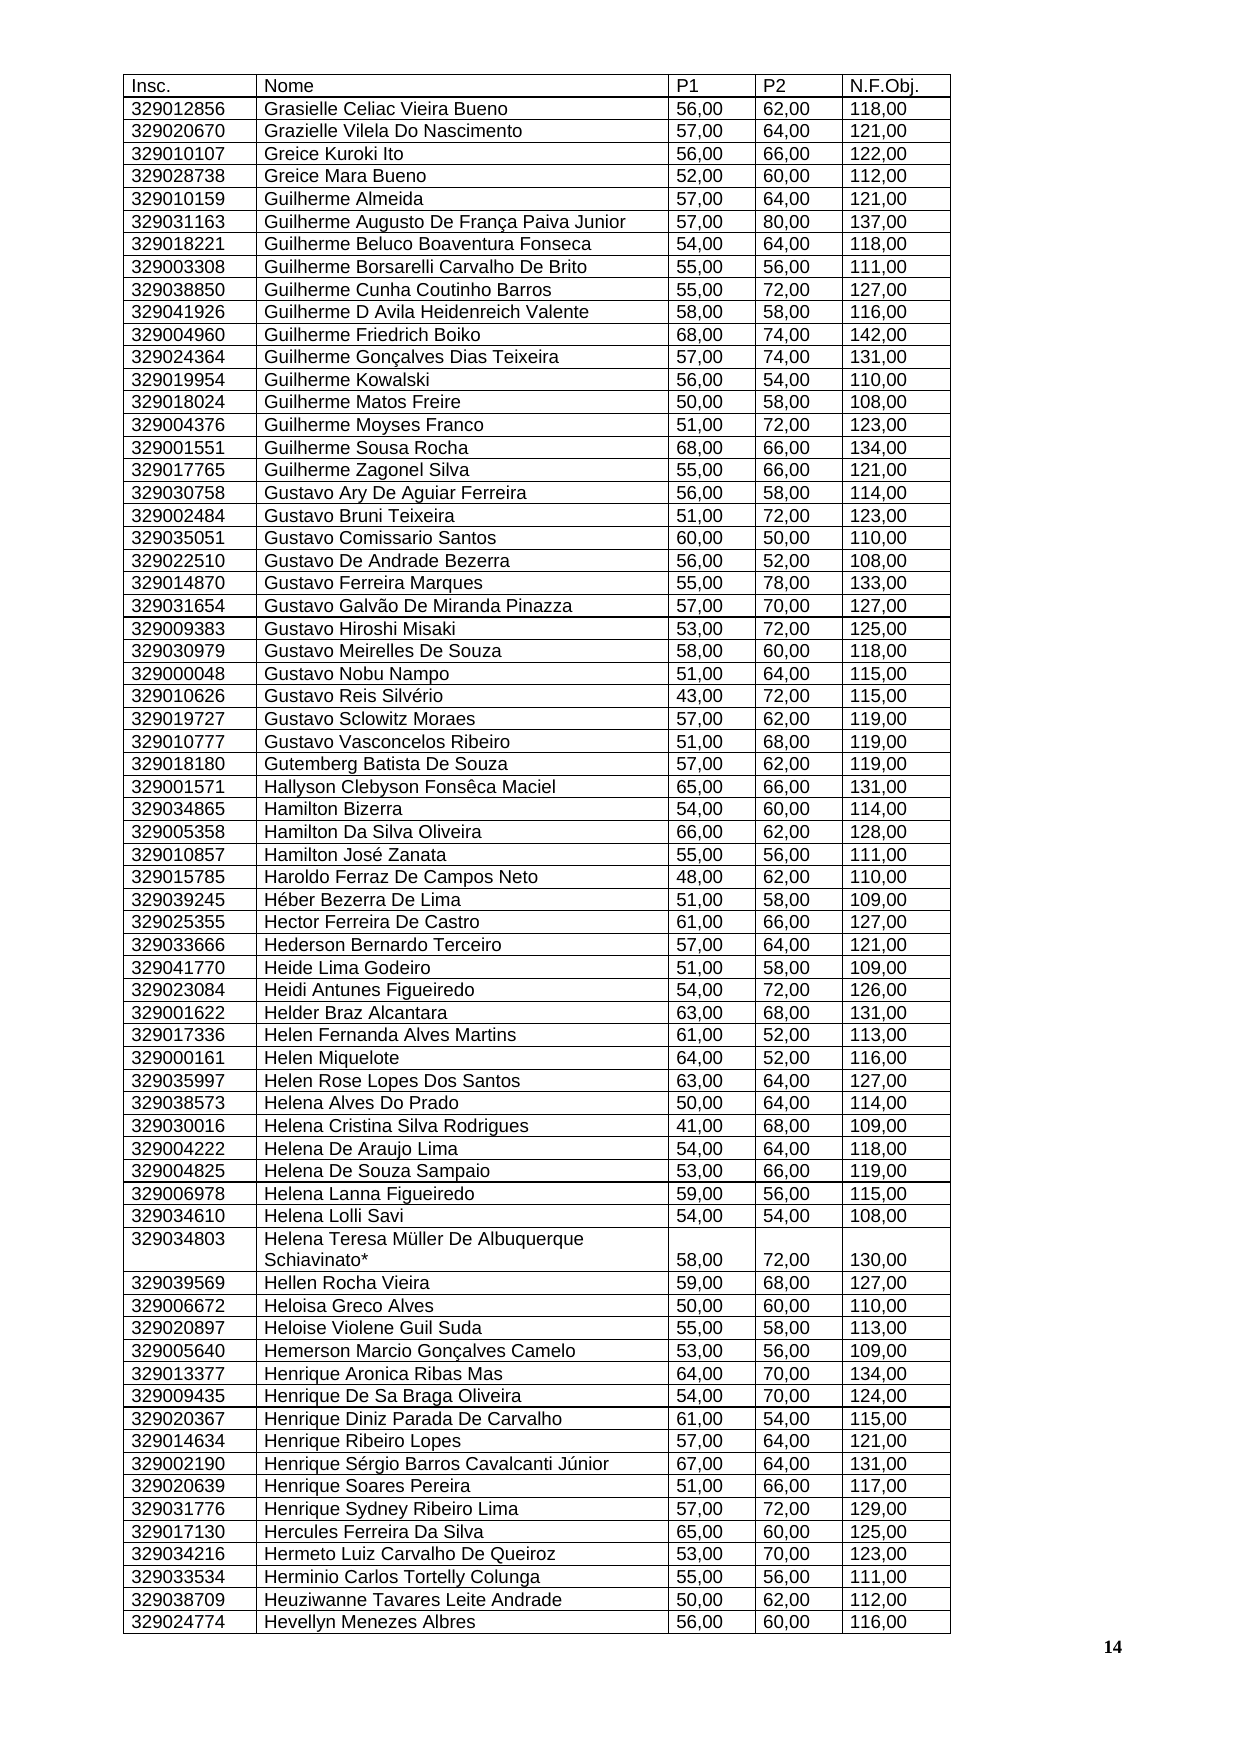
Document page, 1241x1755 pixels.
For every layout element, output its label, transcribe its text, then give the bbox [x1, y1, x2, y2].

table_cell 60,00 [669, 527, 755, 548]
table_cell 64,00 [756, 188, 842, 209]
table_cell 78,00 [756, 572, 842, 594]
table_header P2 [756, 75, 842, 96]
table_cell 66,00 [756, 437, 842, 458]
table_cell 114,00 [843, 1092, 950, 1114]
table_cell 329034216 [124, 1543, 256, 1565]
table_cell 329001551 [124, 437, 256, 458]
table_cell 58,00 [669, 301, 755, 322]
table_cell 329030758 [124, 482, 256, 503]
table_cell 72,00 [756, 504, 842, 526]
table_cell 60,00 [756, 1295, 842, 1316]
table_cell 55,00 [669, 844, 755, 865]
table_cell 55,00 [669, 256, 755, 277]
table_cell 115,00 [843, 1408, 950, 1429]
table_cell 329024364 [124, 346, 256, 368]
table_cell 122,00 [843, 143, 950, 164]
table_cell Gustavo Nobu Nampo [257, 663, 668, 684]
table_cell 50,00 [756, 527, 842, 548]
table_cell Gustavo Meirelles De Souza [257, 640, 668, 662]
table_cell 329030016 [124, 1115, 256, 1136]
table_cell 51,00 [669, 730, 755, 752]
table_cell Helena Teresa Müller De Albuquerque Schiavinato* [257, 1228, 668, 1271]
table_cell 51,00 [669, 504, 755, 526]
table_cell 329031163 [124, 211, 256, 232]
table_cell 115,00 [843, 685, 950, 707]
table_cell 55,00 [669, 572, 755, 594]
table_header Nome [257, 75, 668, 96]
table_cell Helen Rose Lopes Dos Santos [257, 1070, 668, 1091]
table_cell Gustavo Sclowitz Moraes [257, 708, 668, 729]
table_cell 329035997 [124, 1070, 256, 1091]
table_cell 127,00 [843, 911, 950, 933]
table_cell 329010777 [124, 730, 256, 752]
table_cell 74,00 [756, 346, 842, 368]
table_cell 50,00 [669, 1092, 755, 1114]
table_cell Henrique Soares Pereira [257, 1475, 668, 1497]
table_cell 54,00 [756, 369, 842, 390]
table_cell 114,00 [843, 482, 950, 503]
table_cell 142,00 [843, 324, 950, 345]
table_cell 329034803 [124, 1228, 256, 1271]
table_cell 58,00 [669, 1228, 755, 1271]
table_cell Heuziwanne Tavares Leite Andrade [257, 1588, 668, 1610]
table_cell 58,00 [756, 889, 842, 910]
table_cell Gustavo Bruni Teixeira [257, 504, 668, 526]
table_cell 128,00 [843, 821, 950, 842]
table_cell 127,00 [843, 1070, 950, 1091]
table_cell 51,00 [669, 889, 755, 910]
table_cell 50,00 [669, 391, 755, 413]
table_cell 54,00 [669, 233, 755, 255]
table_cell 329024774 [124, 1611, 256, 1632]
table_cell 116,00 [843, 1611, 950, 1632]
table_cell 329017336 [124, 1024, 256, 1046]
table_cell Hamilton José Zanata [257, 844, 668, 865]
table_cell 329031776 [124, 1498, 256, 1519]
table_cell 114,00 [843, 798, 950, 820]
table_cell 108,00 [843, 1205, 950, 1227]
table_cell 56,00 [756, 1340, 842, 1361]
table_cell 68,00 [756, 1115, 842, 1136]
table_cell 64,00 [669, 1362, 755, 1384]
table_cell 57,00 [669, 753, 755, 774]
table_cell 63,00 [669, 1070, 755, 1091]
table_cell 129,00 [843, 1498, 950, 1519]
table_cell 131,00 [843, 776, 950, 797]
table_cell Gustavo Ferreira Marques [257, 572, 668, 594]
table_cell 62,00 [756, 708, 842, 729]
table_cell 111,00 [843, 844, 950, 865]
table_cell Gustavo Comissario Santos [257, 527, 668, 548]
table_cell 54,00 [756, 1205, 842, 1227]
table_cell Guilherme Zagonel Silva [257, 459, 668, 481]
table_cell 329018221 [124, 233, 256, 255]
table_cell Hevellyn Menezes Albres [257, 1611, 668, 1632]
table_cell 72,00 [756, 685, 842, 707]
table_cell 329004376 [124, 414, 256, 436]
table_cell Hemerson Marcio Gonçalves Camelo [257, 1340, 668, 1361]
table_cell 60,00 [756, 798, 842, 820]
table_cell 329020367 [124, 1408, 256, 1429]
table_cell 329006978 [124, 1183, 256, 1204]
table_cell 41,00 [669, 1115, 755, 1136]
table_cell 62,00 [756, 1588, 842, 1610]
table_cell 54,00 [669, 979, 755, 1001]
table_cell 329002190 [124, 1453, 256, 1474]
table_cell 119,00 [843, 753, 950, 774]
table_cell 329004222 [124, 1137, 256, 1159]
table_cell 329009435 [124, 1385, 256, 1406]
table_cell 48,00 [669, 866, 755, 888]
table_cell Helena Lanna Figueiredo [257, 1183, 668, 1204]
table_cell 72,00 [756, 1228, 842, 1271]
table_cell 133,00 [843, 572, 950, 594]
table_cell 329023084 [124, 979, 256, 1001]
table_cell 58,00 [756, 482, 842, 503]
table_cell 53,00 [669, 618, 755, 639]
table_cell 72,00 [756, 618, 842, 639]
table_cell 57,00 [669, 595, 755, 616]
table_cell Gustavo Vasconcelos Ribeiro [257, 730, 668, 752]
table_cell Henrique Aronica Ribas Mas [257, 1362, 668, 1384]
table_cell 329017130 [124, 1521, 256, 1542]
table_cell 329022510 [124, 550, 256, 571]
table_cell 52,00 [756, 550, 842, 571]
table_cell 121,00 [843, 1430, 950, 1452]
table_cell 134,00 [843, 437, 950, 458]
table_cell Helena Cristina Silva Rodrigues [257, 1115, 668, 1136]
table_cell 61,00 [669, 1408, 755, 1429]
table_cell Helen Miquelote [257, 1047, 668, 1068]
table_cell Helena De Souza Sampaio [257, 1160, 668, 1181]
table_cell Hallyson Clebyson Fonsêca Maciel [257, 776, 668, 797]
table_cell 329025355 [124, 911, 256, 933]
table_cell Guilherme Sousa Rocha [257, 437, 668, 458]
table_cell 134,00 [843, 1362, 950, 1384]
table_cell 72,00 [756, 1498, 842, 1519]
table_cell 112,00 [843, 1588, 950, 1610]
table_cell 329009383 [124, 618, 256, 639]
table_cell 329015785 [124, 866, 256, 888]
table_cell Guilherme Beluco Boaventura Fonseca [257, 233, 668, 255]
table_cell Héber Bezerra De Lima [257, 889, 668, 910]
table_cell 329005358 [124, 821, 256, 842]
table_cell 51,00 [669, 663, 755, 684]
table_cell 130,00 [843, 1228, 950, 1271]
table_cell 123,00 [843, 504, 950, 526]
table_cell 62,00 [756, 866, 842, 888]
table_cell 119,00 [843, 1160, 950, 1181]
table_cell 329020897 [124, 1317, 256, 1339]
table_cell 50,00 [669, 1295, 755, 1316]
table_cell 329020670 [124, 120, 256, 142]
table_cell 116,00 [843, 301, 950, 322]
table_cell 64,00 [756, 934, 842, 955]
table_cell 329006672 [124, 1295, 256, 1316]
table_header N.F.Obj. [843, 75, 950, 96]
table_cell 131,00 [843, 1453, 950, 1474]
table_cell 329033534 [124, 1566, 256, 1587]
table_cell 74,00 [756, 324, 842, 345]
table_cell 52,00 [756, 1024, 842, 1046]
table_cell 110,00 [843, 866, 950, 888]
table_cell Grazielle Vilela Do Nascimento [257, 120, 668, 142]
table_cell 108,00 [843, 550, 950, 571]
table_cell 72,00 [756, 979, 842, 1001]
table_cell 53,00 [669, 1340, 755, 1361]
table_cell 329003308 [124, 256, 256, 277]
table_cell Heide Lima Godeiro [257, 956, 668, 978]
table_cell Helder Braz Alcantara [257, 1002, 668, 1023]
table_cell 60,00 [756, 165, 842, 187]
table_cell 329019954 [124, 369, 256, 390]
table_cell 68,00 [669, 437, 755, 458]
table_cell 43,00 [669, 685, 755, 707]
table_cell 111,00 [843, 1566, 950, 1587]
table_cell 66,00 [669, 821, 755, 842]
table_cell 68,00 [756, 730, 842, 752]
table_cell 59,00 [669, 1183, 755, 1204]
table_cell 57,00 [669, 1430, 755, 1452]
table_cell 68,00 [669, 324, 755, 345]
table_cell 58,00 [756, 956, 842, 978]
table_cell 111,00 [843, 256, 950, 277]
table_cell 61,00 [669, 1024, 755, 1046]
table_cell 80,00 [756, 211, 842, 232]
table_cell 59,00 [669, 1272, 755, 1293]
table_cell Greice Mara Bueno [257, 165, 668, 187]
table_cell 329031654 [124, 595, 256, 616]
table_cell 329038850 [124, 278, 256, 300]
table_cell 127,00 [843, 1272, 950, 1293]
table_cell 57,00 [669, 120, 755, 142]
table_cell 56,00 [669, 1611, 755, 1632]
table_cell 329039245 [124, 889, 256, 910]
table_cell Guilherme Matos Freire [257, 391, 668, 413]
table_cell 68,00 [756, 1272, 842, 1293]
table_cell 329010159 [124, 188, 256, 209]
table_cell 64,00 [756, 663, 842, 684]
table_cell 329018024 [124, 391, 256, 413]
table_cell 58,00 [756, 391, 842, 413]
table_cell Greice Kuroki Ito [257, 143, 668, 164]
table_cell 70,00 [756, 595, 842, 616]
table_cell 57,00 [669, 934, 755, 955]
table_cell 66,00 [756, 911, 842, 933]
table_cell Gustavo De Andrade Bezerra [257, 550, 668, 571]
table_cell 108,00 [843, 391, 950, 413]
table_cell 118,00 [843, 640, 950, 662]
table_cell Helen Fernanda Alves Martins [257, 1024, 668, 1046]
table_cell 53,00 [669, 1160, 755, 1181]
table_cell Grasielle Celiac Vieira Bueno [257, 98, 668, 119]
table_cell 54,00 [669, 1385, 755, 1406]
table_cell 58,00 [669, 640, 755, 662]
table_cell 329000161 [124, 1047, 256, 1068]
table_cell 60,00 [756, 1521, 842, 1542]
table_cell 121,00 [843, 188, 950, 209]
table_cell Helena Alves Do Prado [257, 1092, 668, 1114]
table_cell 329020639 [124, 1475, 256, 1497]
table_cell 55,00 [669, 459, 755, 481]
table_header P1 [669, 75, 755, 96]
table_cell 66,00 [756, 1475, 842, 1497]
table_cell Hamilton Bizerra [257, 798, 668, 820]
table_cell 61,00 [669, 911, 755, 933]
table_cell 57,00 [669, 1498, 755, 1519]
table_cell Henrique Sérgio Barros Cavalcanti Júnior [257, 1453, 668, 1474]
table_cell 64,00 [756, 120, 842, 142]
table_cell 329028738 [124, 165, 256, 187]
table_cell 110,00 [843, 369, 950, 390]
table_cell 116,00 [843, 1047, 950, 1068]
table_cell 62,00 [756, 821, 842, 842]
table_cell Gustavo Galvão De Miranda Pinazza [257, 595, 668, 616]
table_cell 329012856 [124, 98, 256, 119]
table_cell 115,00 [843, 1183, 950, 1204]
table_cell 54,00 [669, 1137, 755, 1159]
table_cell 67,00 [669, 1453, 755, 1474]
table_cell 121,00 [843, 459, 950, 481]
table_cell 119,00 [843, 730, 950, 752]
table_cell 70,00 [756, 1362, 842, 1384]
table_cell 56,00 [756, 256, 842, 277]
table_cell 66,00 [756, 1160, 842, 1181]
table_cell 125,00 [843, 618, 950, 639]
table_cell 63,00 [669, 1002, 755, 1023]
table_cell 109,00 [843, 1115, 950, 1136]
table_cell 58,00 [756, 301, 842, 322]
table_cell Henrique Diniz Parada De Carvalho [257, 1408, 668, 1429]
table_cell 64,00 [756, 1092, 842, 1114]
table_cell 110,00 [843, 527, 950, 548]
table_cell 329010857 [124, 844, 256, 865]
table_cell 64,00 [756, 233, 842, 255]
table_cell 329038709 [124, 1588, 256, 1610]
table_cell 121,00 [843, 934, 950, 955]
table_cell Heloisa Greco Alves [257, 1295, 668, 1316]
table_cell 329000048 [124, 663, 256, 684]
table_cell 329004825 [124, 1160, 256, 1181]
table_cell 72,00 [756, 278, 842, 300]
table_cell 55,00 [669, 278, 755, 300]
table_cell 125,00 [843, 1521, 950, 1542]
table_cell 131,00 [843, 346, 950, 368]
table_cell Guilherme Almeida [257, 188, 668, 209]
table_cell 329041770 [124, 956, 256, 978]
table_cell 64,00 [669, 1047, 755, 1068]
table_cell Henrique De Sa Braga Oliveira [257, 1385, 668, 1406]
table_cell 57,00 [669, 188, 755, 209]
table_cell 65,00 [669, 1521, 755, 1542]
table_cell 329004960 [124, 324, 256, 345]
table_cell Henrique Ribeiro Lopes [257, 1430, 668, 1452]
table_cell 118,00 [843, 233, 950, 255]
table_cell 56,00 [669, 369, 755, 390]
table_cell 64,00 [756, 1430, 842, 1452]
table_cell Guilherme Moyses Franco [257, 414, 668, 436]
table_cell 123,00 [843, 414, 950, 436]
table_cell Helena De Araujo Lima [257, 1137, 668, 1159]
table_cell Guilherme Friedrich Boiko [257, 324, 668, 345]
table_cell 66,00 [756, 143, 842, 164]
table_cell 58,00 [756, 1317, 842, 1339]
table_cell 56,00 [756, 844, 842, 865]
table_cell 124,00 [843, 1385, 950, 1406]
table_cell 329041926 [124, 301, 256, 322]
table_cell Gustavo Reis Silvério [257, 685, 668, 707]
table_cell 117,00 [843, 1475, 950, 1497]
table_cell 329001571 [124, 776, 256, 797]
table_cell 64,00 [756, 1070, 842, 1091]
table_cell 329010626 [124, 685, 256, 707]
table_cell 57,00 [669, 346, 755, 368]
table_cell 110,00 [843, 1295, 950, 1316]
table_cell 51,00 [669, 1475, 755, 1497]
table_cell 70,00 [756, 1543, 842, 1565]
table_cell 329017765 [124, 459, 256, 481]
table_cell 329035051 [124, 527, 256, 548]
table_cell 66,00 [756, 459, 842, 481]
table_cell 113,00 [843, 1024, 950, 1046]
table_cell 329034610 [124, 1205, 256, 1227]
table_cell Gustavo Ary De Aguiar Ferreira [257, 482, 668, 503]
table_cell 54,00 [669, 798, 755, 820]
table_cell 64,00 [756, 1453, 842, 1474]
table_cell 329014634 [124, 1430, 256, 1452]
table_cell 109,00 [843, 956, 950, 978]
table_cell 51,00 [669, 956, 755, 978]
table_cell 56,00 [756, 1183, 842, 1204]
table_cell 329002484 [124, 504, 256, 526]
table_cell Guilherme Cunha Coutinho Barros [257, 278, 668, 300]
table_cell 329038573 [124, 1092, 256, 1114]
table_cell Hector Ferreira De Castro [257, 911, 668, 933]
table_cell 127,00 [843, 595, 950, 616]
table_cell 329019727 [124, 708, 256, 729]
table_cell 55,00 [669, 1317, 755, 1339]
table_cell 329018180 [124, 753, 256, 774]
table_cell 123,00 [843, 1543, 950, 1565]
table_cell 54,00 [669, 1205, 755, 1227]
table_cell Herminio Carlos Tortelly Colunga [257, 1566, 668, 1587]
table_cell 56,00 [756, 1566, 842, 1587]
table_cell Hamilton Da Silva Oliveira [257, 821, 668, 842]
table_cell 57,00 [669, 708, 755, 729]
table_header Insc. [124, 75, 256, 96]
table_cell 126,00 [843, 979, 950, 1001]
table_cell Hellen Rocha Vieira [257, 1272, 668, 1293]
table_cell 50,00 [669, 1588, 755, 1610]
table_cell 60,00 [756, 1611, 842, 1632]
table_cell 52,00 [756, 1047, 842, 1068]
table_cell Haroldo Ferraz De Campos Neto [257, 866, 668, 888]
table_cell 56,00 [669, 482, 755, 503]
table_cell 60,00 [756, 640, 842, 662]
table_cell 329001622 [124, 1002, 256, 1023]
table_cell 121,00 [843, 120, 950, 142]
table_cell Hercules Ferreira Da Silva [257, 1521, 668, 1542]
table_cell 131,00 [843, 1002, 950, 1023]
table_cell Guilherme Kowalski [257, 369, 668, 390]
table_cell 329013377 [124, 1362, 256, 1384]
table_cell 56,00 [669, 143, 755, 164]
table_cell 329033666 [124, 934, 256, 955]
table_cell 51,00 [669, 414, 755, 436]
table_cell 52,00 [669, 165, 755, 187]
table_cell 54,00 [756, 1408, 842, 1429]
table_cell 329010107 [124, 143, 256, 164]
table_cell 329030979 [124, 640, 256, 662]
table_cell 53,00 [669, 1543, 755, 1565]
table_cell 68,00 [756, 1002, 842, 1023]
table_cell 329014870 [124, 572, 256, 594]
table_cell 329039569 [124, 1272, 256, 1293]
table_cell Gutemberg Batista De Souza [257, 753, 668, 774]
table_cell 55,00 [669, 1566, 755, 1587]
table_cell Henrique Sydney Ribeiro Lima [257, 1498, 668, 1519]
table_cell 72,00 [756, 414, 842, 436]
table_cell 56,00 [669, 98, 755, 119]
table_cell Hederson Bernardo Terceiro [257, 934, 668, 955]
table_cell Guilherme Borsarelli Carvalho De Brito [257, 256, 668, 277]
table_cell Guilherme Gonçalves Dias Teixeira [257, 346, 668, 368]
table_cell 137,00 [843, 211, 950, 232]
table_cell 56,00 [669, 550, 755, 571]
table_cell Helena Lolli Savi [257, 1205, 668, 1227]
table_cell 113,00 [843, 1317, 950, 1339]
table_cell 127,00 [843, 278, 950, 300]
table_cell 57,00 [669, 211, 755, 232]
table_cell 118,00 [843, 98, 950, 119]
table_cell 119,00 [843, 708, 950, 729]
table_cell Guilherme Augusto De França Paiva Junior [257, 211, 668, 232]
table_cell Heidi Antunes Figueiredo [257, 979, 668, 1001]
table_cell 70,00 [756, 1385, 842, 1406]
table_cell Hermeto Luiz Carvalho De Queiroz [257, 1543, 668, 1565]
table_cell 66,00 [756, 776, 842, 797]
table_cell 109,00 [843, 889, 950, 910]
table_cell 62,00 [756, 98, 842, 119]
table_cell 329034865 [124, 798, 256, 820]
table_cell 64,00 [756, 1137, 842, 1159]
table_cell 115,00 [843, 663, 950, 684]
table_cell Gustavo Hiroshi Misaki [257, 618, 668, 639]
table_cell 62,00 [756, 753, 842, 774]
table_cell 112,00 [843, 165, 950, 187]
table_cell Heloise Violene Guil Suda [257, 1317, 668, 1339]
table_cell 109,00 [843, 1340, 950, 1361]
table_cell 65,00 [669, 776, 755, 797]
table_cell 118,00 [843, 1137, 950, 1159]
table_cell 329005640 [124, 1340, 256, 1361]
table_cell Guilherme D Avila Heidenreich Valente [257, 301, 668, 322]
